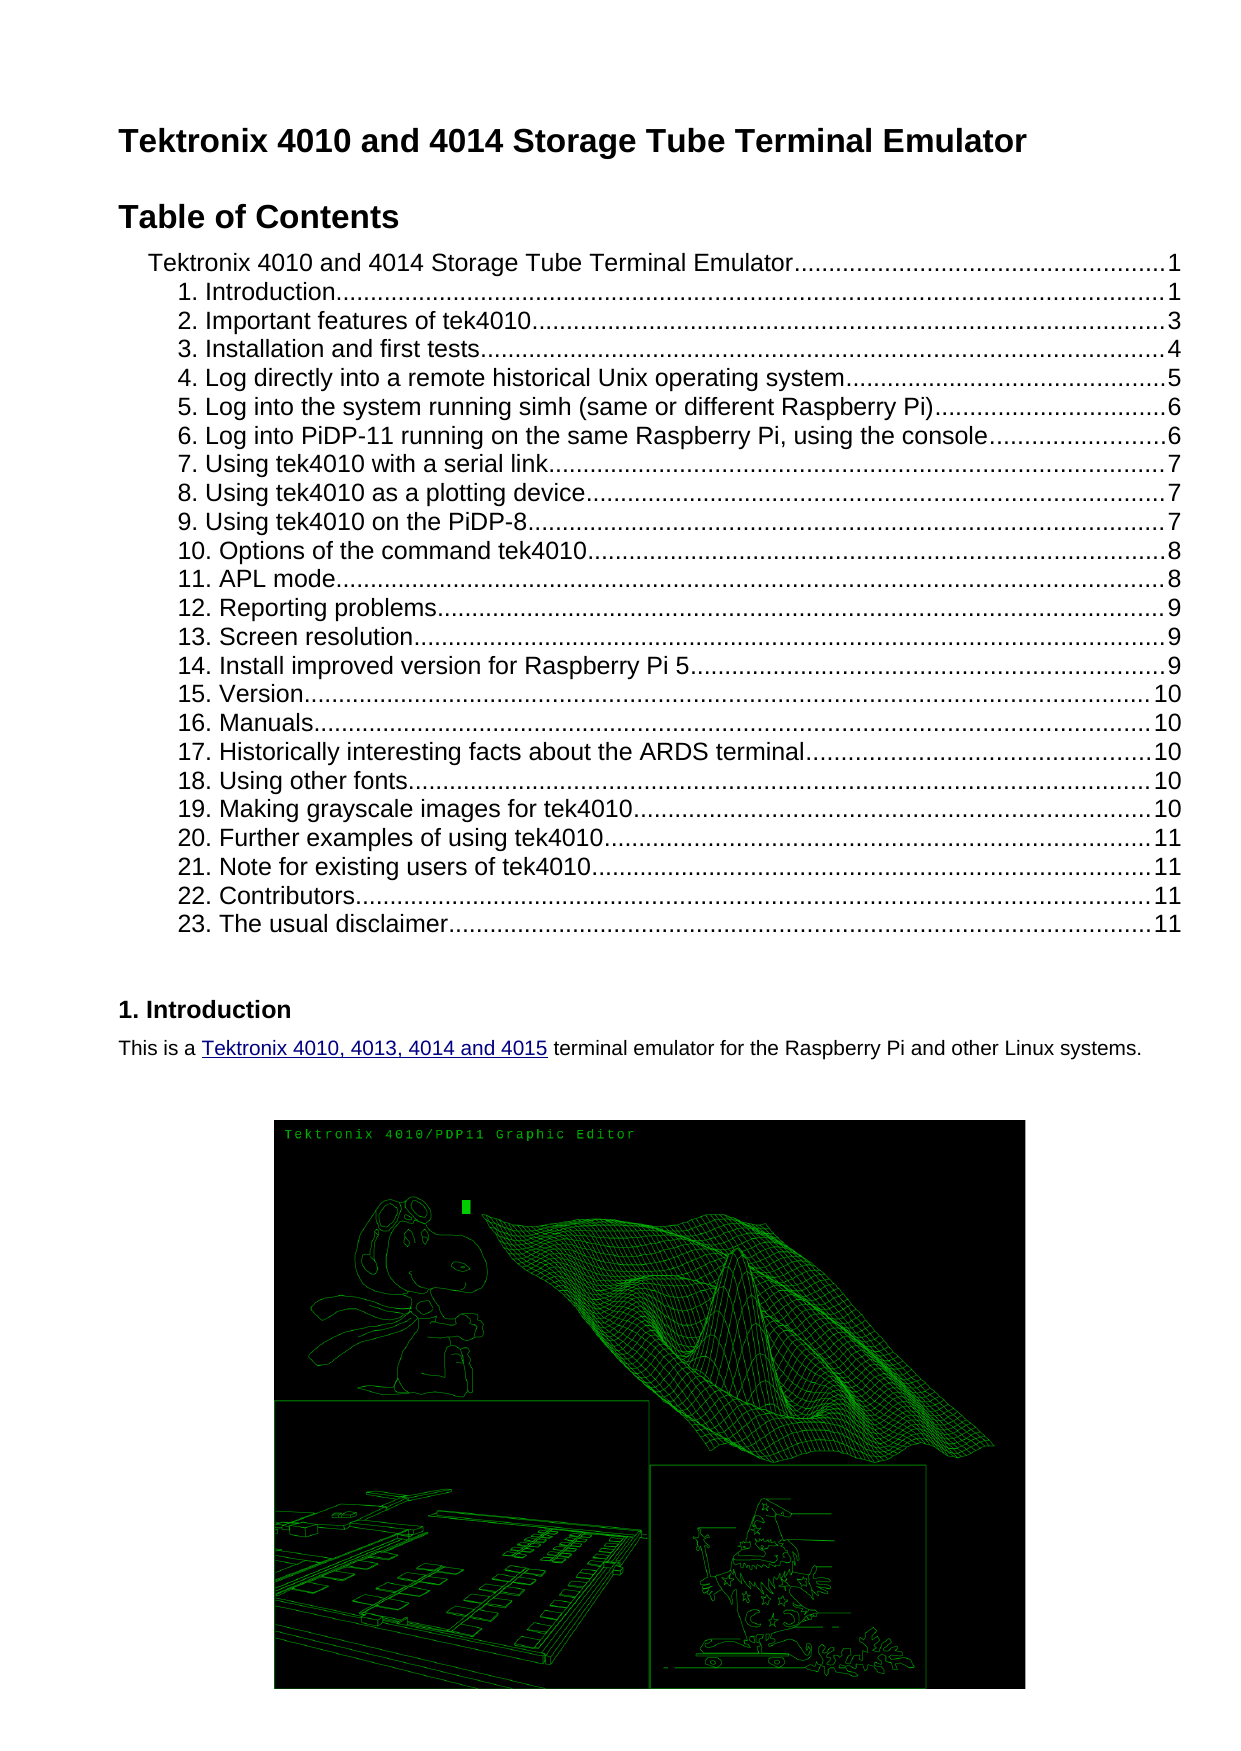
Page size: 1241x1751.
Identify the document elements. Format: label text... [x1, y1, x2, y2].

text 14. Install improved version for Raspberry Pi 5 9 [177, 651, 1181, 679]
text 23. The usual disclaimer 11 [177, 909, 1181, 938]
text 1. Introduction 1 [177, 277, 1181, 306]
text 15. Version 10 [177, 679, 1181, 708]
text 10. Options of the command tek4010 8 [177, 536, 1181, 564]
text 3. Installation and first tests 4 [177, 334, 1181, 363]
text 16. Manuals 10 [177, 708, 1181, 737]
subtitle Tektronix 4010 and 4014 Storage Tube Terminal Emulator [118, 121, 1181, 160]
subtitle 1. Introduction [118, 995, 1181, 1024]
text This is a Tektronix 4010, 4013, 4014 and 4015 terminal emulator for the Raspberry Pi and other Linux systems. [118, 1036, 1181, 1060]
text 19. Making grayscale images for tek4010 10 [177, 794, 1181, 823]
text 20. Further examples of using tek4010 11 [177, 823, 1181, 852]
text 11. APL mode 8 [177, 564, 1181, 593]
text 17. Historically interesting facts about the ARDS terminal 10 [177, 737, 1181, 766]
text 5. Log into the system running simh (same or different Raspberry Pi) 6 [177, 392, 1181, 421]
text Tektronix 4010 and 4014 Storage Tube Terminal Emulator 1 [148, 248, 1181, 277]
text 13. Screen resolution 9 [177, 622, 1181, 651]
text 12. Reporting problems 9 [177, 593, 1181, 622]
text 7. Using tek4010 with a serial link 7 [177, 449, 1181, 478]
text 21. Note for existing users of tek4010 11 [177, 852, 1181, 881]
text 18. Using other fonts 10 [177, 766, 1181, 794]
text 4. Log directly into a remote historical Unix operating system 5 [177, 363, 1181, 392]
text 22. Contributors 11 [177, 881, 1181, 909]
text 2. Important features of tek4010 3 [177, 306, 1181, 334]
text 6. Log into PiDP-11 running on the same Raspberry Pi, using the console 6 [177, 421, 1181, 449]
picture [274, 1120, 1026, 1689]
subtitle Table of Contents [118, 197, 1181, 236]
text 8. Using tek4010 as a plotting device 7 [177, 478, 1181, 507]
text 9. Using tek4010 on the PiDP-8 7 [177, 507, 1181, 536]
